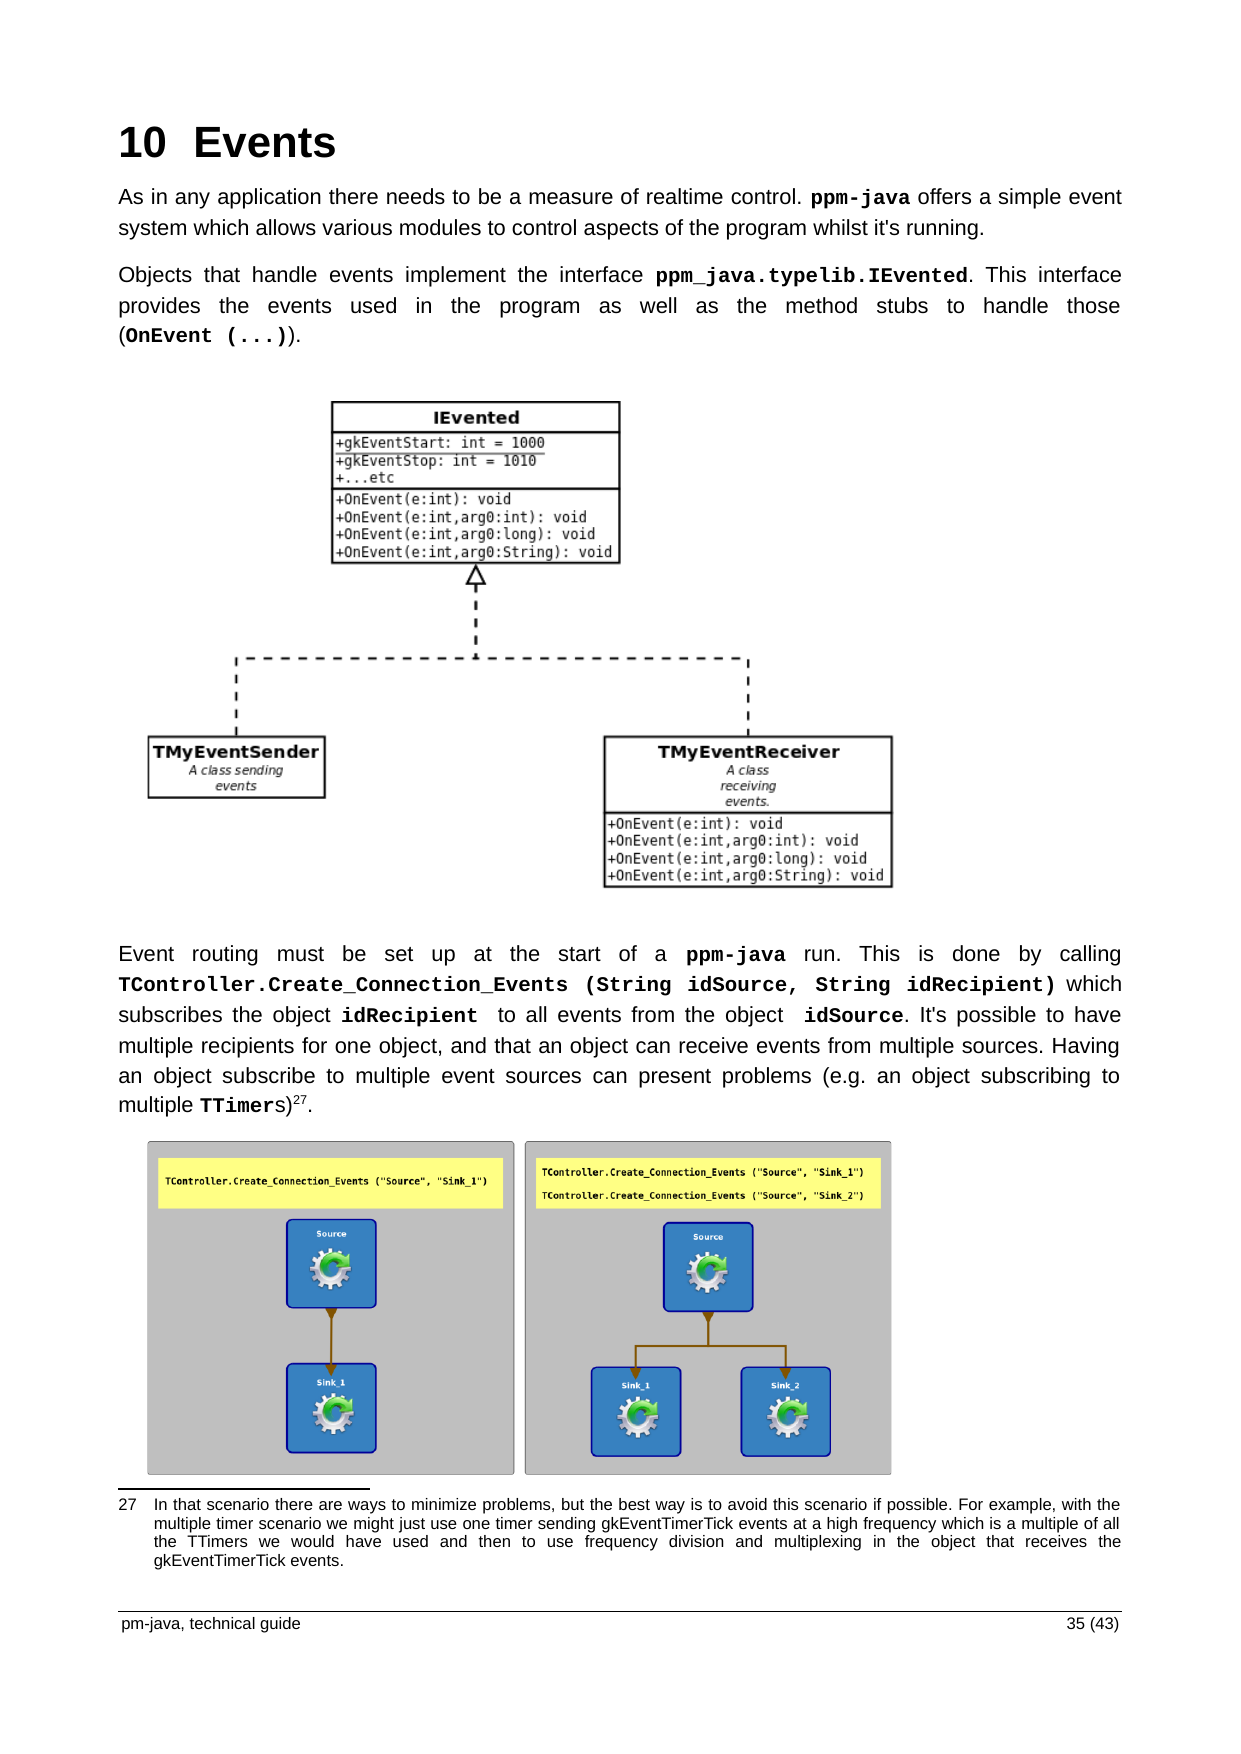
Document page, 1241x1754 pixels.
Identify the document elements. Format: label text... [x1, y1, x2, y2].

picture [147, 401, 972, 889]
text As in any application there needs to be a measure of realtime control. ppm-java offers a simple event system which allows various modules to control aspects of the program whilst it's running. [118, 185, 1122, 240]
text Objects that handle events implement the interface ppm_java.typelib.IEvented. This interface provides the events used in the program as well as the method stubs to handle those (OnEvent (...)). [118, 263, 1122, 349]
subtitle Events [118, 118, 1122, 167]
text Event routing must be set up at the start of a ppm-java run. This is done by calling TController.Create_Connection_Events (String idSource, String idRecipient) which subscribes the object idRecipient to all events from the object idSource. It's possible to have multiple recipients for one object, and that an object can receive events from multiple sources. Having an object subscribe to multiple event sources can present problems (e.g. an object subscribing to multiple TTimers). [118, 941, 1122, 1119]
picture [147, 1141, 892, 1475]
text In that scenario there are ways to minimize problems, but the best way is to avoid this scenario if possible. For example, with the multiple timer scenario we might just use one timer sending gkEventTimerTick events at a high frequency which is a multiple of all the TTimers we would have used and then to use frequency division and multiplexing in the object that receives the gkEventTimerTick events. [118, 1495, 1122, 1570]
